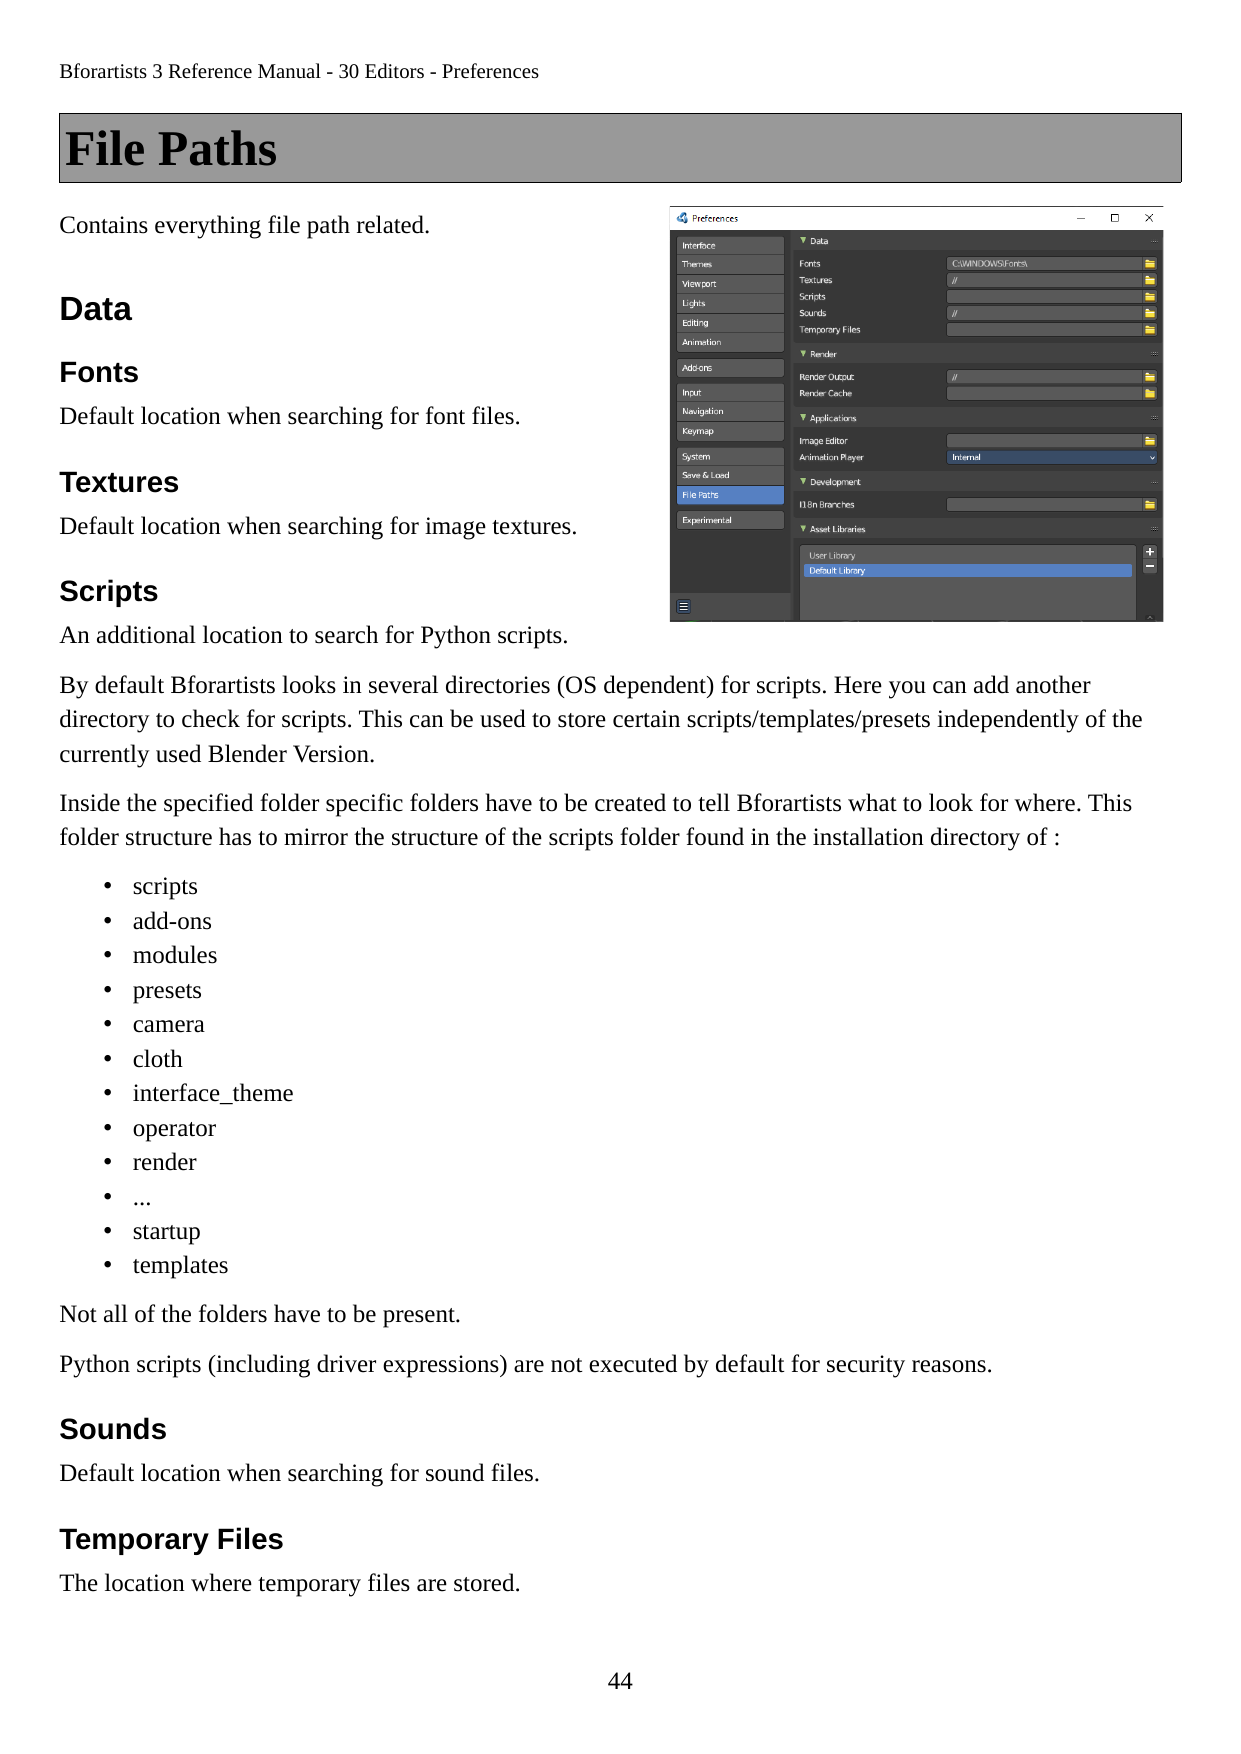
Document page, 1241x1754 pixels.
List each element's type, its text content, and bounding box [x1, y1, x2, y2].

text Contains everything file path related. [59, 211, 669, 239]
subtitle [1164, 464, 1181, 498]
list render [103, 1147, 1181, 1176]
text Inside the specified folder specific folders have to be created to tell Bforartists what to look for where. This folder structure has to mirror the structure of the scripts folder found in the installation directory of : [59, 788, 1181, 851]
list modules [103, 940, 1181, 969]
list cloth [103, 1044, 1181, 1072]
list scripts [103, 871, 1181, 900]
subtitle Sounds [59, 1412, 1181, 1446]
text Python scripts (including driver expressions) are not executed by default for security reasons. [59, 1349, 1181, 1377]
list operator [103, 1113, 1181, 1141]
text An additional location to search for Python scripts. [59, 621, 1181, 649]
text The location where temporary files are stored. [59, 1568, 1181, 1597]
subtitle Scripts [59, 574, 669, 608]
text By default Bforartists looks in several directories (OS dependent) for scripts. Here you can add another directory to check for scripts. This can be used to store certain scripts/templates/presets independently of the currently used Blender Version. [59, 670, 1181, 767]
text Not all of the folders have to be present. [59, 1299, 1181, 1328]
picture [669, 206, 1164, 622]
text Default location when searching for image textures. [59, 511, 669, 539]
subtitle Temporary Files [59, 1522, 1181, 1556]
subtitle Data [59, 289, 669, 327]
list add-ons [103, 906, 1181, 934]
text Default location when searching for sound files. [59, 1458, 1181, 1487]
list presets [103, 975, 1181, 1003]
list startup [103, 1216, 1181, 1245]
table_header File Paths [60, 114, 1181, 182]
text Default location when searching for font files. [59, 401, 669, 429]
list ... [103, 1182, 1181, 1210]
subtitle [1164, 574, 1181, 608]
list interface_theme [103, 1078, 1181, 1107]
list templates [103, 1251, 1181, 1279]
subtitle [1164, 354, 1181, 388]
subtitle Fonts [59, 354, 669, 388]
list camera [103, 1009, 1181, 1038]
subtitle [1164, 289, 1181, 327]
subtitle Textures [59, 464, 669, 498]
